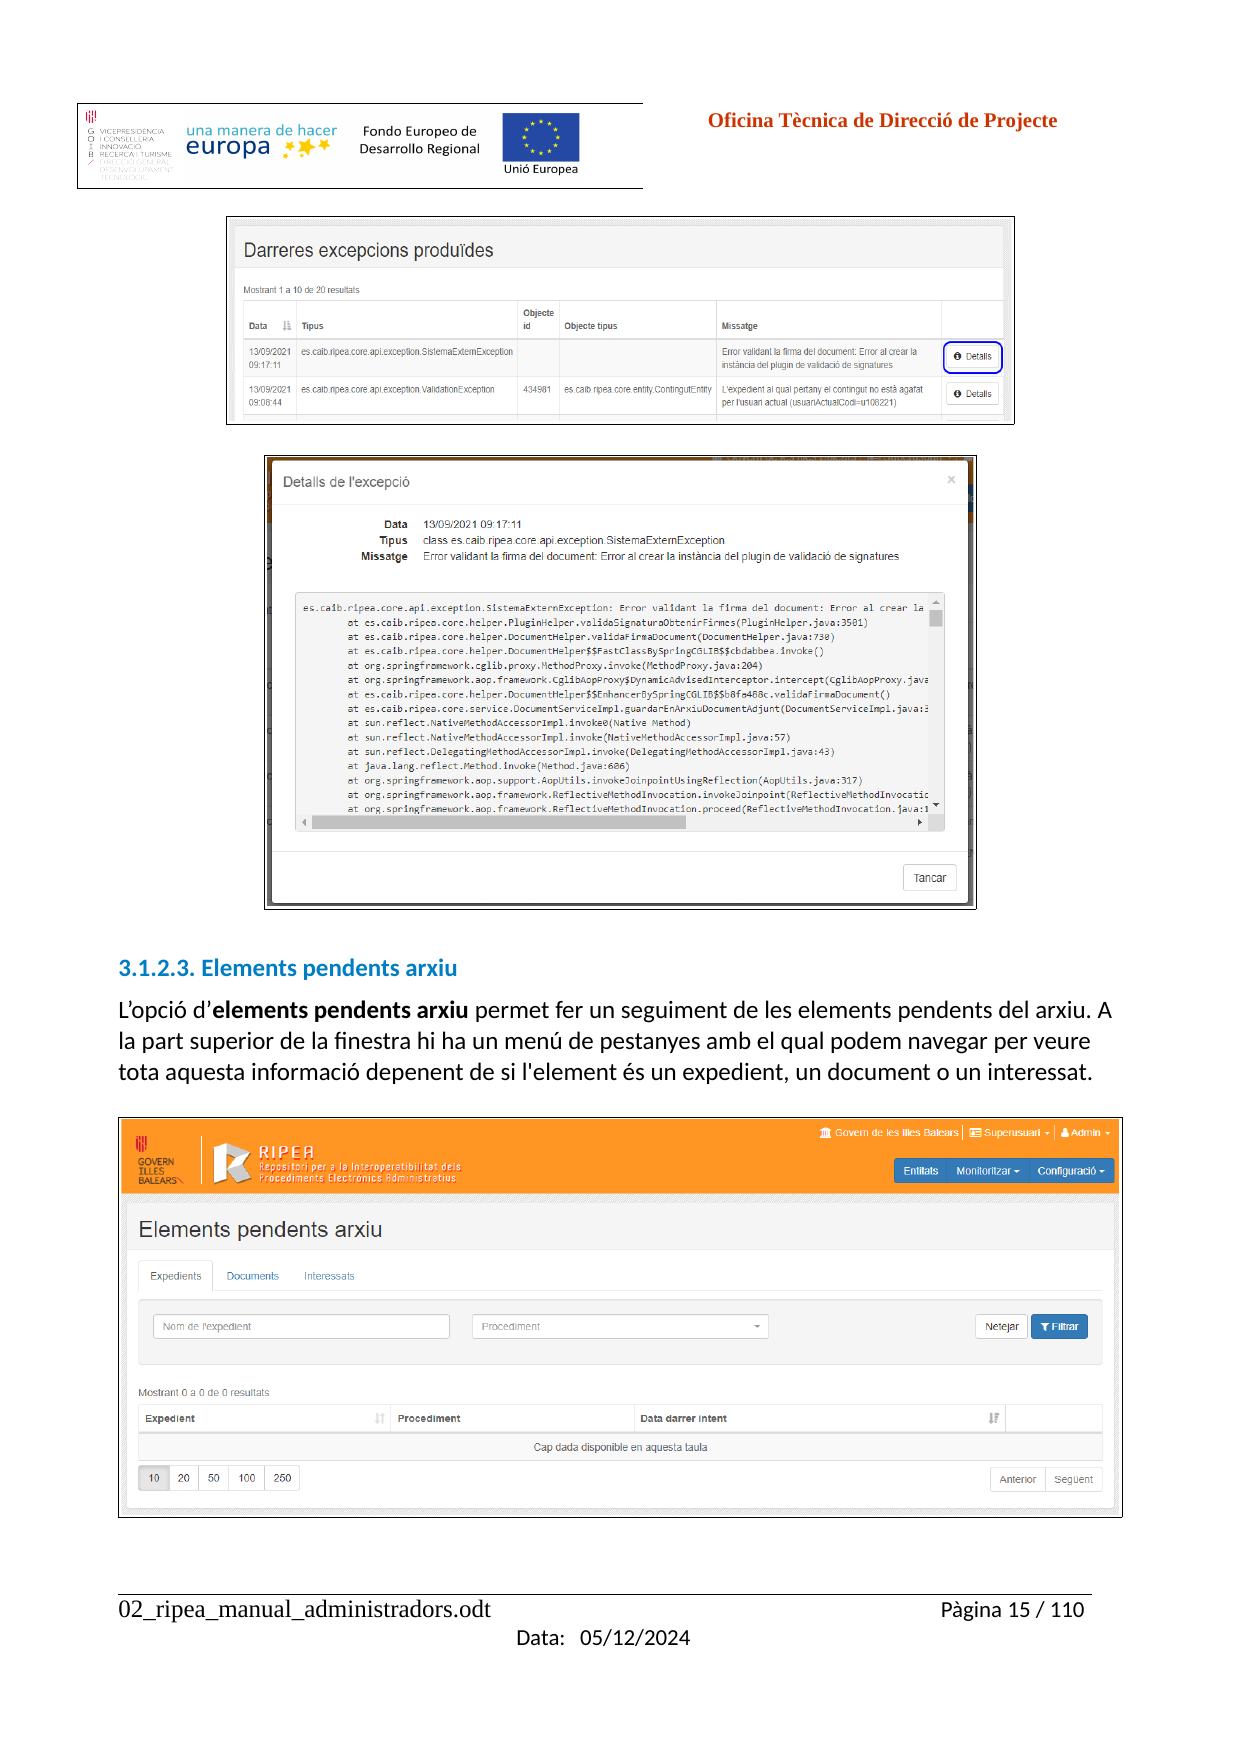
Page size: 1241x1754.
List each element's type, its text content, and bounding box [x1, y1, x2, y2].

picture [267, 457, 974, 906]
picture [184, 108, 585, 182]
picture [121, 1119, 1119, 1515]
picture [82, 108, 178, 182]
picture [229, 219, 1012, 421]
subtitle 3.1.2.3. Elements pendents arxiu [118, 952, 1122, 982]
text L’opció d’elements pendents arxiu permet fer un seguiment de les elements pendents del arxiu. A la part superior de la finestra hi ha un menú de pestanyes amb el qual podem navegar per veure tota aquesta informació depenent de si l'element és un expedient, un document o un interessat. [118, 995, 1122, 1086]
